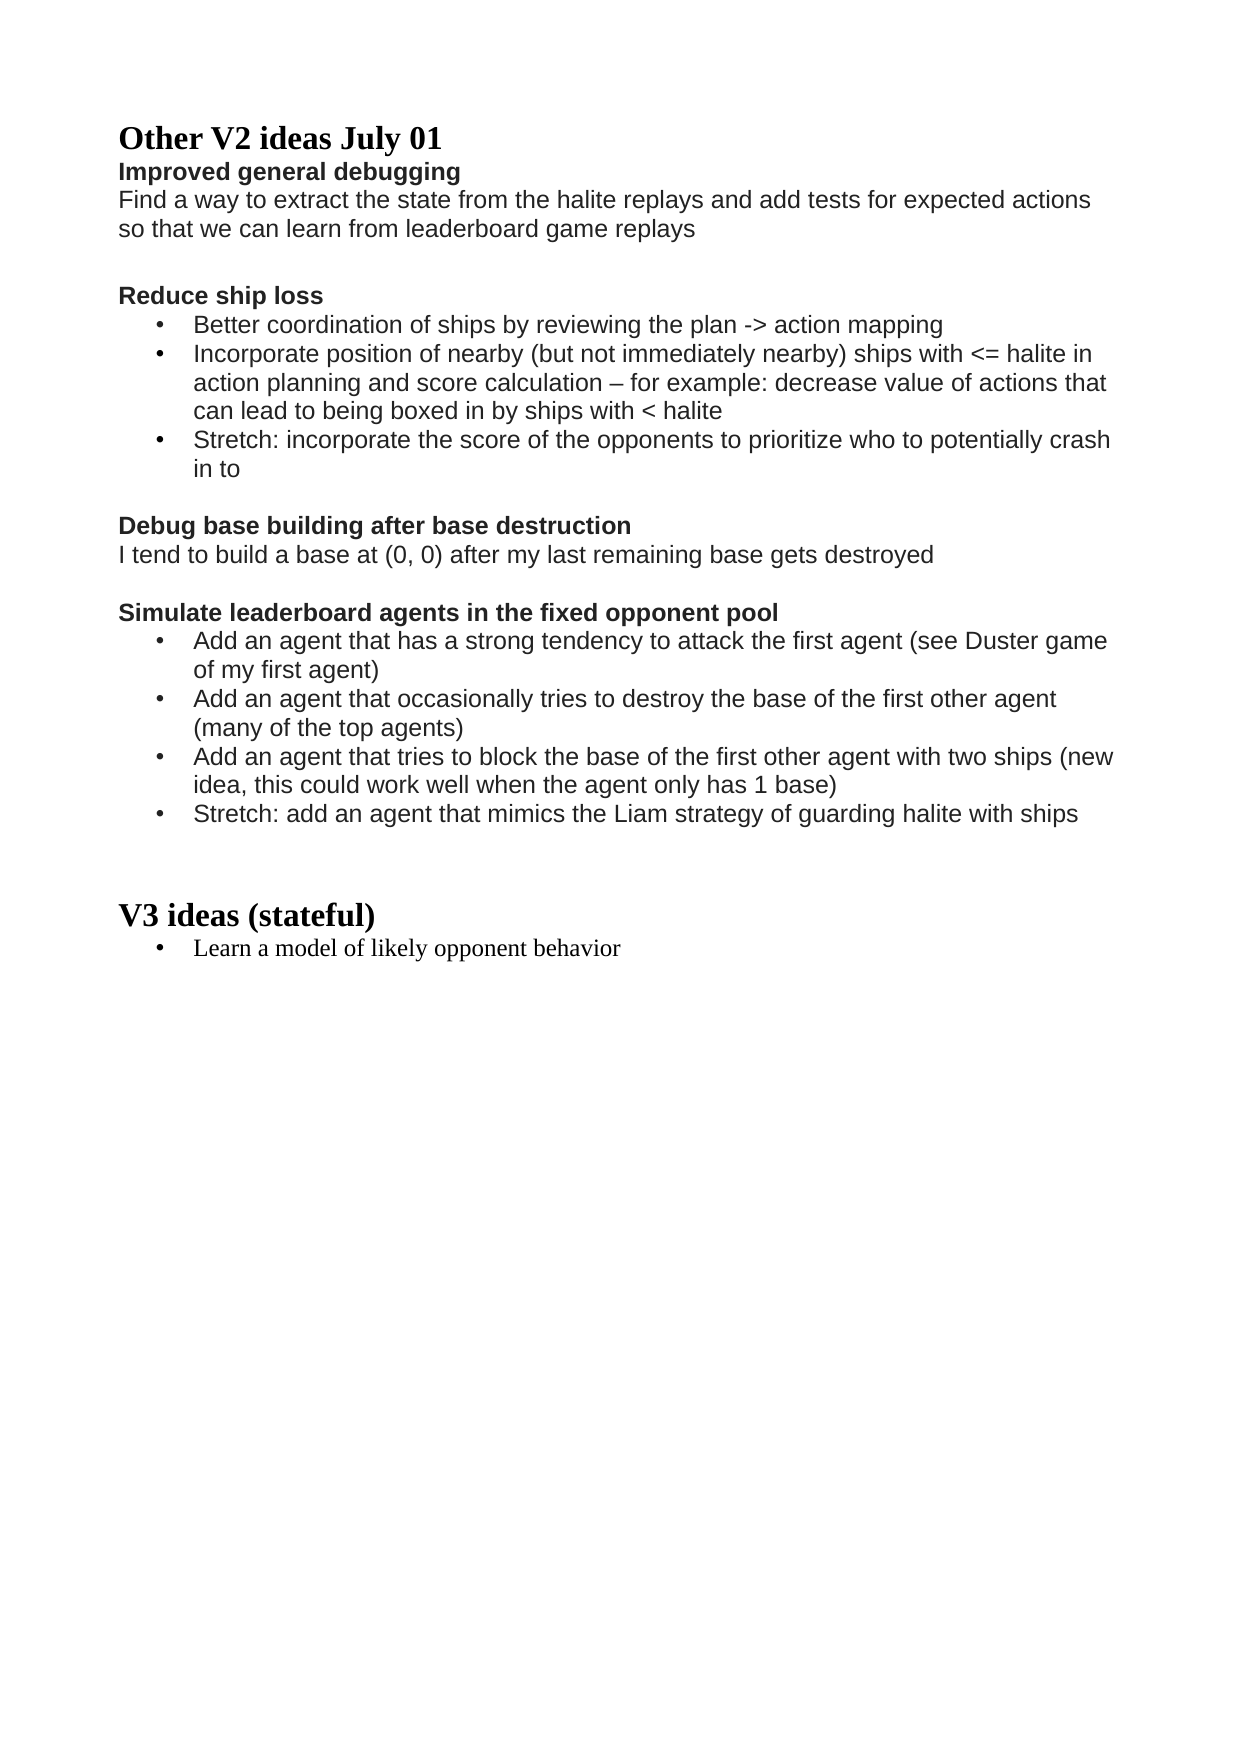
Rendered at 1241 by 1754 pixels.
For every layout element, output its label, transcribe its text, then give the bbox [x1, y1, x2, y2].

list Add an agent that occasionally tries to destroy the base of the first other agent (many of the top agents) [156, 684, 1122, 742]
list Add an agent that tries to block the base of the first other agent with two ships (new idea, this could work well when the agent only has 1 base) [156, 742, 1122, 799]
list Stretch: add an agent that mimics the Liam strategy of guarding halite with ships [156, 799, 1122, 828]
text V3 ideas (stateful) [118, 895, 1122, 933]
text Reduce ship loss [118, 281, 1122, 310]
text Other V2 ideas July 01 [118, 118, 1122, 156]
list Learn a model of likely opponent behavior [156, 933, 1122, 962]
list Stretch: incorporate the score of the opponents to prioritize who to potentially crash in to [156, 425, 1122, 511]
list Add an agent that has a strong tendency to attack the first agent (see Duster game of my first agent) [156, 626, 1122, 684]
text I tend to build a base at (0, 0) after my last remaining base gets destroyed [118, 540, 1122, 569]
list Incorporate position of nearby (but not immediately nearby) ships with <= halite in action planning and score calculation – for example: decrease value of actions that can lead to being boxed in by ships with < halite [156, 339, 1122, 425]
list Better coordination of ships by reviewing the plan -> action mapping [156, 310, 1122, 339]
text Improved general debugging Find a way to extract the state from the halite replays and add tests for expected actions so that we can learn from leaderboard game replays [118, 156, 1122, 243]
text Simulate leaderboard agents in the fixed opponent pool [118, 569, 1122, 626]
text Debug base building after base destruction [118, 511, 1122, 540]
